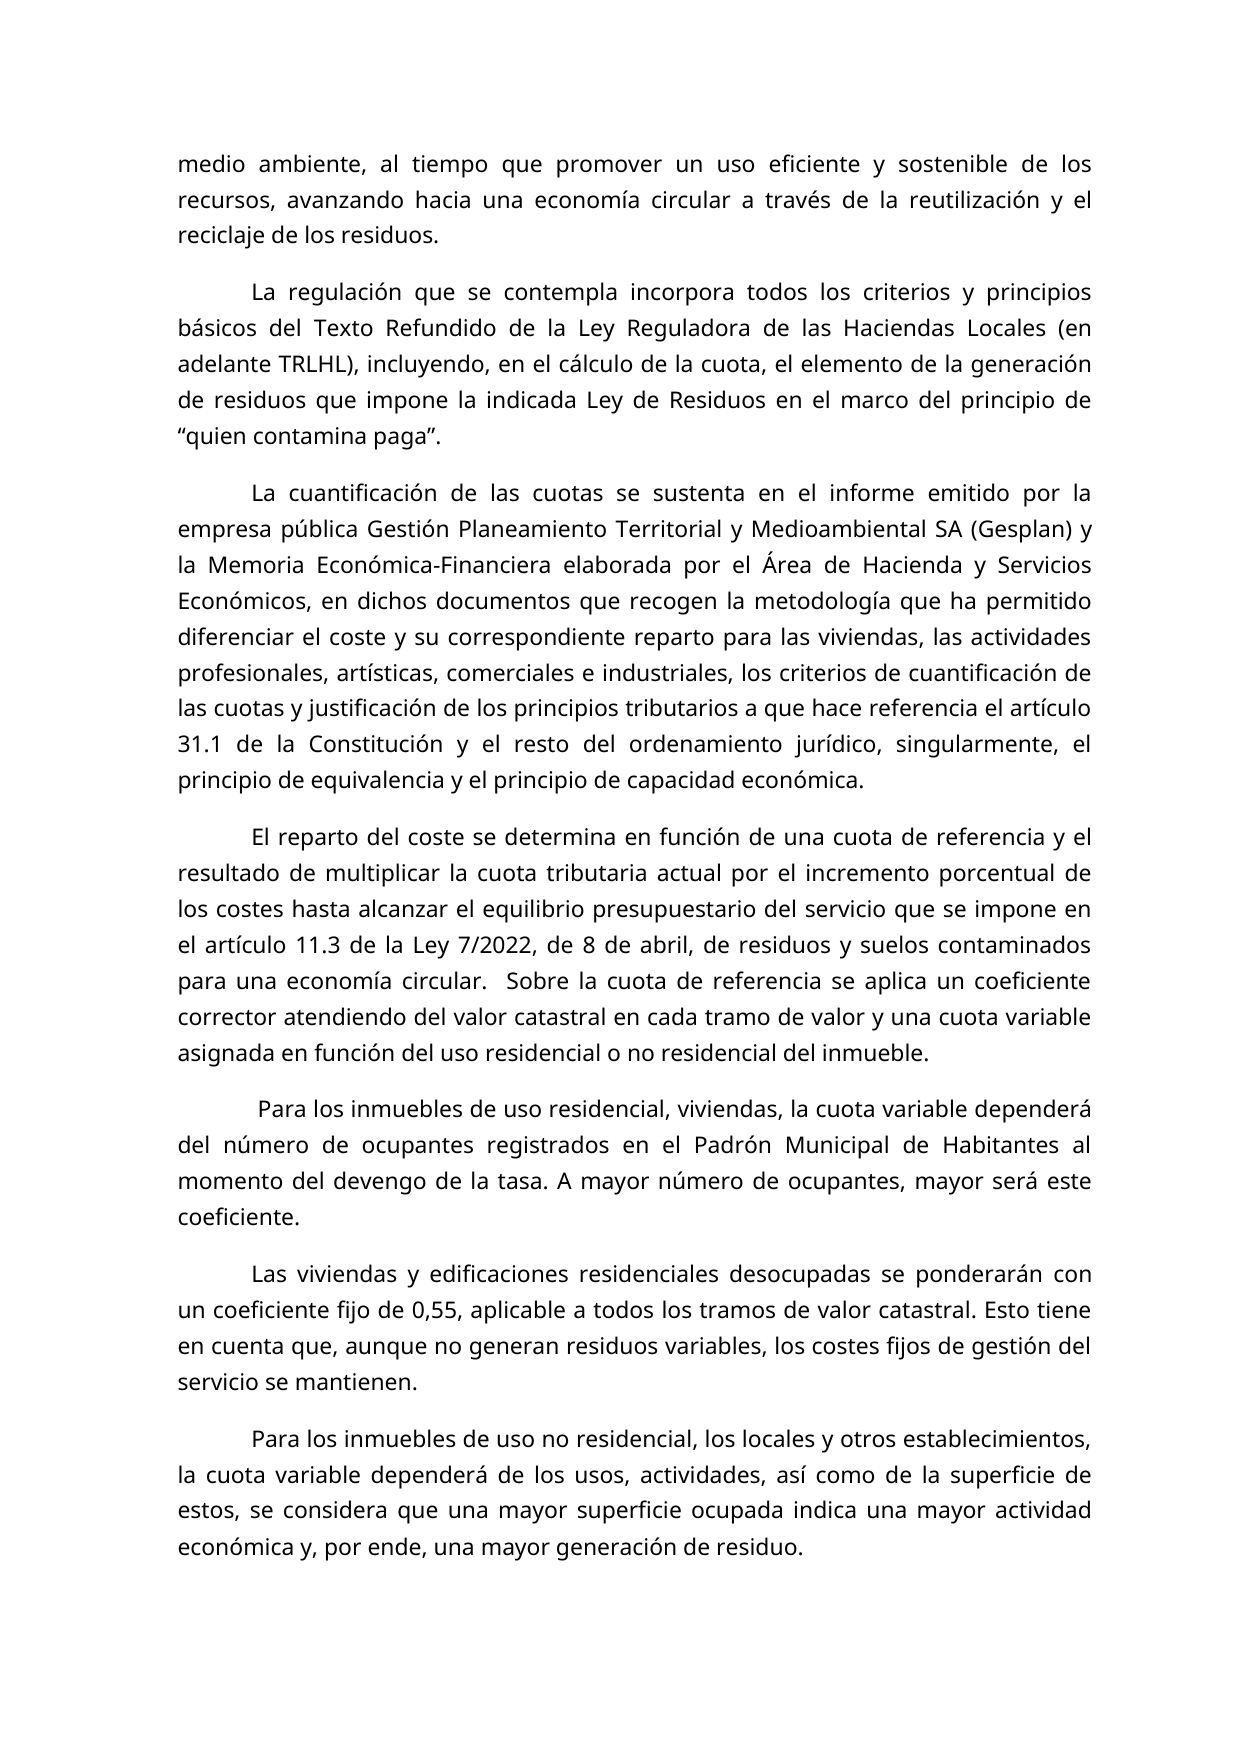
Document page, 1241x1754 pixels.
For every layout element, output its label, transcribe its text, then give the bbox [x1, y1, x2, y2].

text La regulación que se contempla incorpora todos los criterios y principios básicos del Texto Refundido de la Ley Reguladora de las Haciendas Locales (en adelante TRLHL), incluyendo, en el cálculo de la cuota, el elemento de la generación de residuos que impone la indicada Ley de Residuos en el marco del principio de “quien contamina paga”. [177, 276, 1093, 451]
text Para los inmuebles de uso residencial, viviendas, la cuota variable dependerá del número de ocupantes registrados en el Padrón Municipal de Habitantes al momento del devengo de la tasa. A mayor número de ocupantes, mayor será este coeficiente. [177, 1093, 1093, 1232]
text El reparto del coste se determina en función de una cuota de referencia y el resultado de multiplicar la cuota tributaria actual por el incremento porcentual de los costes hasta alcanzar el equilibrio presupuestario del servicio que se impone en el artículo 11.3 de la Ley 7/2022, de 8 de abril, de residuos y suelos contaminados para una economía circular. Sobre la cuota de referencia se aplica un coeficiente corrector atendiendo del valor catastral en cada tramo de valor y una cuota variable asignada en función del uso residencial o no residencial del inmueble. [177, 821, 1093, 1068]
text Para los inmuebles de uso no residencial, los locales y otros establecimientos, la cuota variable dependerá de los usos, actividades, así como de la superficie de estos, se considera que una mayor superficie ocupada indica una mayor actividad económica y, por ende, una mayor generación de residuo. [177, 1423, 1093, 1562]
text medio ambiente, al tiempo que promover un uso eficiente y sostenible de los recursos, avanzando hacia una economía circular a través de la reutilización y el reciclaje de los residuos. [177, 148, 1093, 251]
text La cuantificación de las cuotas se sustenta en el informe emitido por la empresa pública Gestión Planeamiento Territorial y Medioambiental SA (Gesplan) y la Memoria Económica-Financiera elaborada por el Área de Hacienda y Servicios Económicos, en dichos documentos que recogen la metodología que ha permitido diferenciar el coste y su correspondiente reparto para las viviendas, las actividades profesionales, artísticas, comerciales e industriales, los criterios de cuantificación de las cuotas y justificación de los principios tributarios a que hace referencia el artículo 31.1 de la Constitución y el resto del ordenamiento jurídico, singularmente, el principio de equivalencia y el principio de capacidad económica. [177, 477, 1093, 796]
text Las viviendas y edificaciones residenciales desocupadas se ponderarán con un coeficiente fijo de 0,55, aplicable a todos los tramos de valor catastral. Esto tiene en cuenta que, aunque no generan residuos variables, los costes fijos de gestión del servicio se mantienen. [177, 1258, 1093, 1397]
